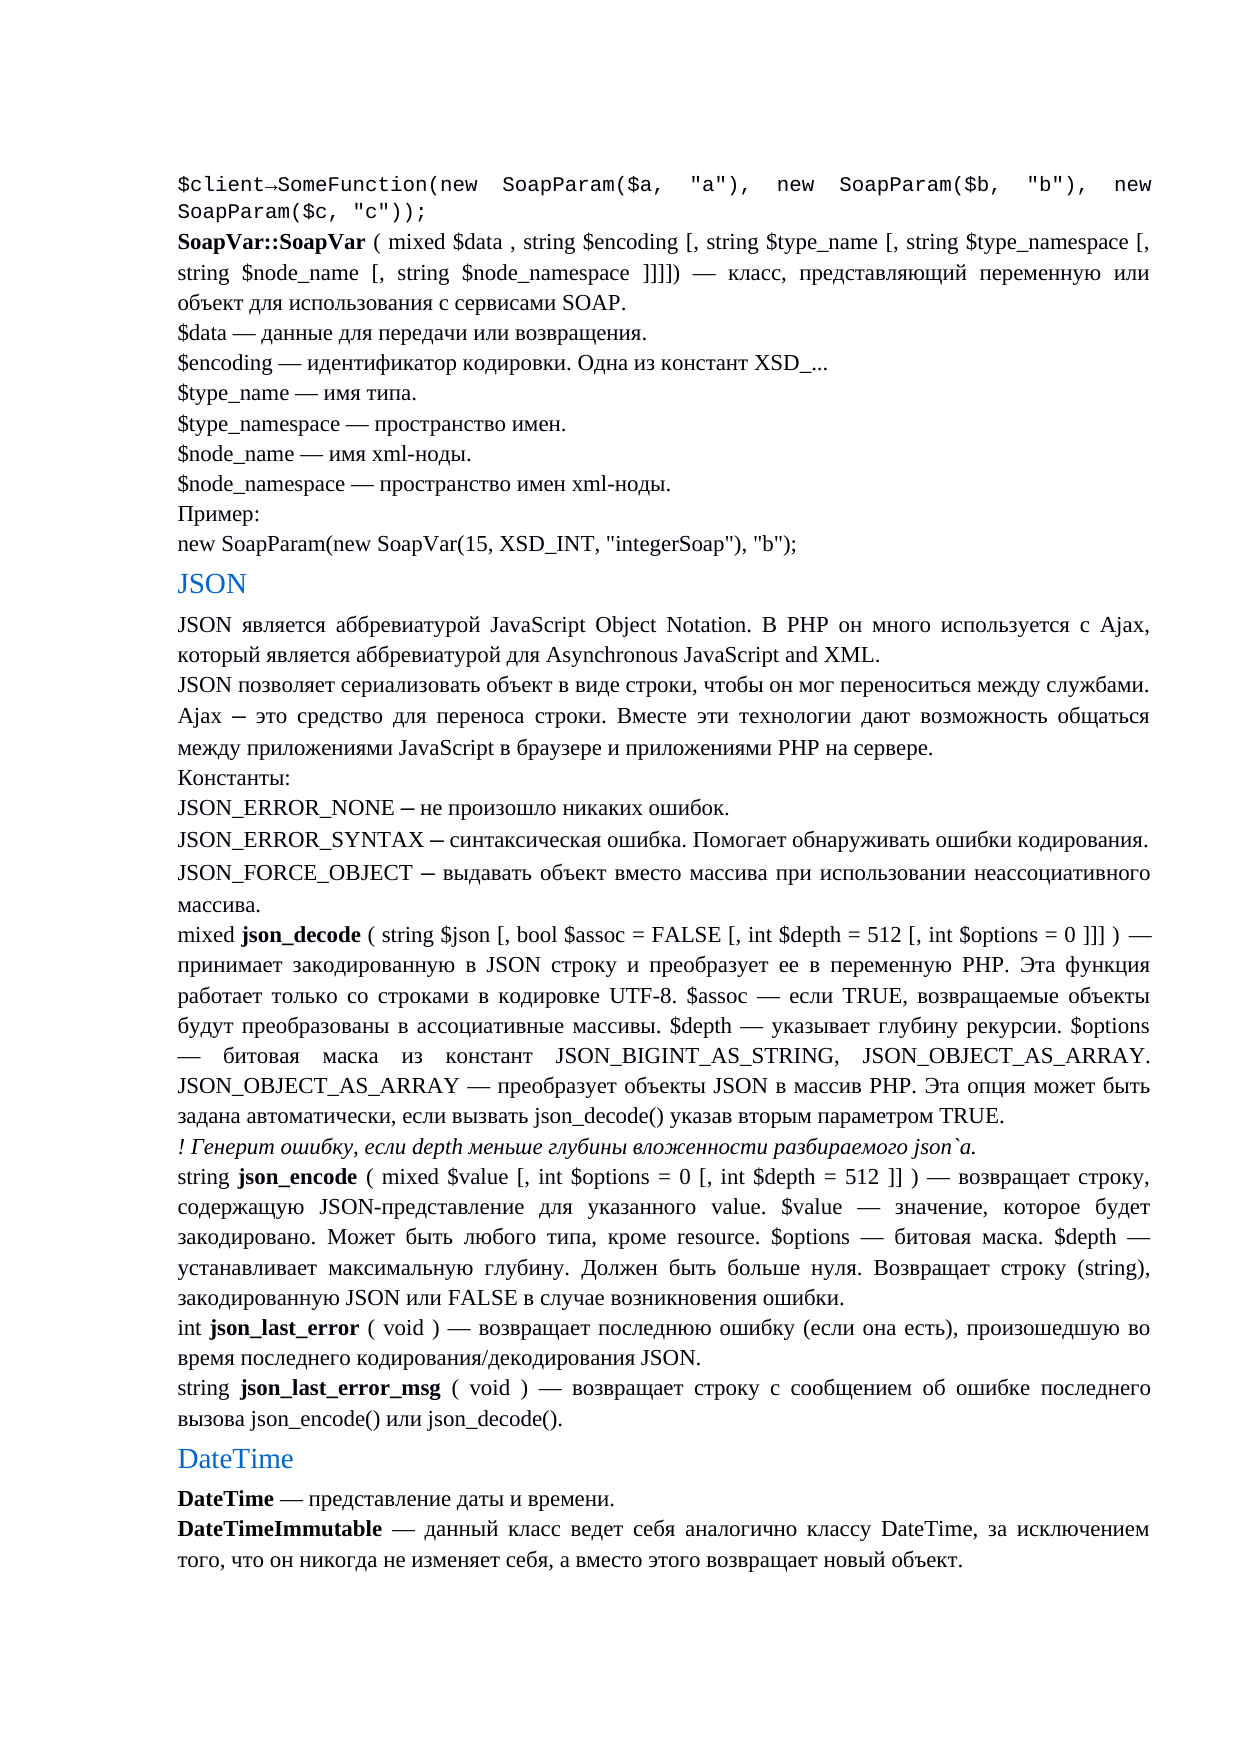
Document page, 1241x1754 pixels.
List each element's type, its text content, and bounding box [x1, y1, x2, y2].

text JSON_ERROR_NONE — не произошло никаких ошибок. [177, 794, 1152, 822]
text $encoding — идентификатор кодировки. Одна из констант XSD_... [177, 349, 1152, 376]
subtitle DateTime [177, 1441, 1152, 1474]
text string json_last_error_msg ( void ) — возвращает строку с сообщением об ошибке последнего вызова json_encode() или json_decode(). [177, 1374, 1152, 1431]
text $type_name — имя типа. [177, 379, 1152, 406]
text $node_name — имя xml-ноды. [177, 440, 1152, 466]
subtitle JSON [177, 567, 1152, 600]
text $client→SomeFunction(new SoapParam($a, "a"), new SoapParam($b, "b"), new SoapParam($c, "c")); [177, 174, 1152, 225]
text $node_namespace — пространство имен xml-ноды. [177, 470, 1152, 496]
text DateTime — представление даты и времени. [177, 1485, 1152, 1512]
text JSON_ERROR_SYNTAX — синтаксическая ошибка. Помогает обнаруживать ошибки кодирования. [177, 827, 1152, 855]
text JSON_FORCE_OBJECT — выдавать объект вместо массива при использовании неассоциативного массива. [177, 859, 1152, 917]
text JSON является аббревиатурой JavaScript Object Notation. В PHP он много используется с Ajax, который является аббревиатурой для Asynchronous JavaScript and XML. [177, 611, 1152, 668]
text Константы: [177, 764, 1152, 790]
text ! Генерит ошибку, если depth меньше глубины вложенности разбираемого json`а. [177, 1133, 1152, 1159]
text SoapVar::SoapVar ( mixed $data , string $encoding [, string $type_name [, string $type_namespace [, string $node_name [, string $node_namespace ]]]]) — класс, представляющий переменную или объект для использования с сервисами SOAP. [177, 228, 1152, 315]
text $data — данные для передачи или возвращения. [177, 319, 1152, 345]
text new SoapParam(new SoapVar(15, XSD_INT, "integerSoap"), "b"); [177, 530, 1152, 557]
text JSON позволяет сериализовать объект в виде строки, чтобы он мог переноситься между службами. Ajax — это средство для переноса строки. Вместе эти технологии дают возможность общаться между приложениями JavaScript в браузере и приложениями PHP на сервере. [177, 671, 1152, 760]
text mixed json_decode ( string $json [, bool $assoc = FALSE [, int $depth = 512 [, int $options = 0 ]]] ) — принимает закодированную в JSON строку и преобразует ее в переменную PHP. Эта функция работает только со строками в кодировке UTF-8. $assoc — если TRUE, возвращаемые объекты будут преобразованы в ассоциативные массивы. $depth — указывает глубину рекурсии. $options — битовая маска из констант JSON_BIGINT_AS_STRING, JSON_OBJECT_AS_ARRAY. JSON_OBJECT_AS_ARRAY — преобразует объекты JSON в массив PHP. Эта опция может быть задана автоматически, если вызвать json_decode() указав вторым параметром TRUE. [177, 921, 1152, 1129]
text int json_last_error ( void ) — возвращает последнюю ошибку (если она есть), произошедшую во время последнего кодирования/декодирования JSON. [177, 1314, 1152, 1371]
text string json_encode ( mixed $value [, int $options = 0 [, int $depth = 512 ]] ) — возвращает строку, содержащую JSON-представление для указанного value. $value — значение, которое будет закодировано. Может быть любого типа, кроме resource. $options — битовая маска. $depth — устанавливает максимальную глубину. Должен быть больше нуля. Возвращает строку (string), закодированную JSON или FALSE в случае возникновения ошибки. [177, 1163, 1152, 1310]
text Пример: [177, 500, 1152, 527]
text $type_namespace — пространство имен. [177, 409, 1152, 436]
text DateTimeImmutable — данный класс ведет себя аналогично классу DateTime, за исключением того, что он никогда не изменяет себя, а вместо этого возвращает новый объект. [177, 1515, 1152, 1572]
